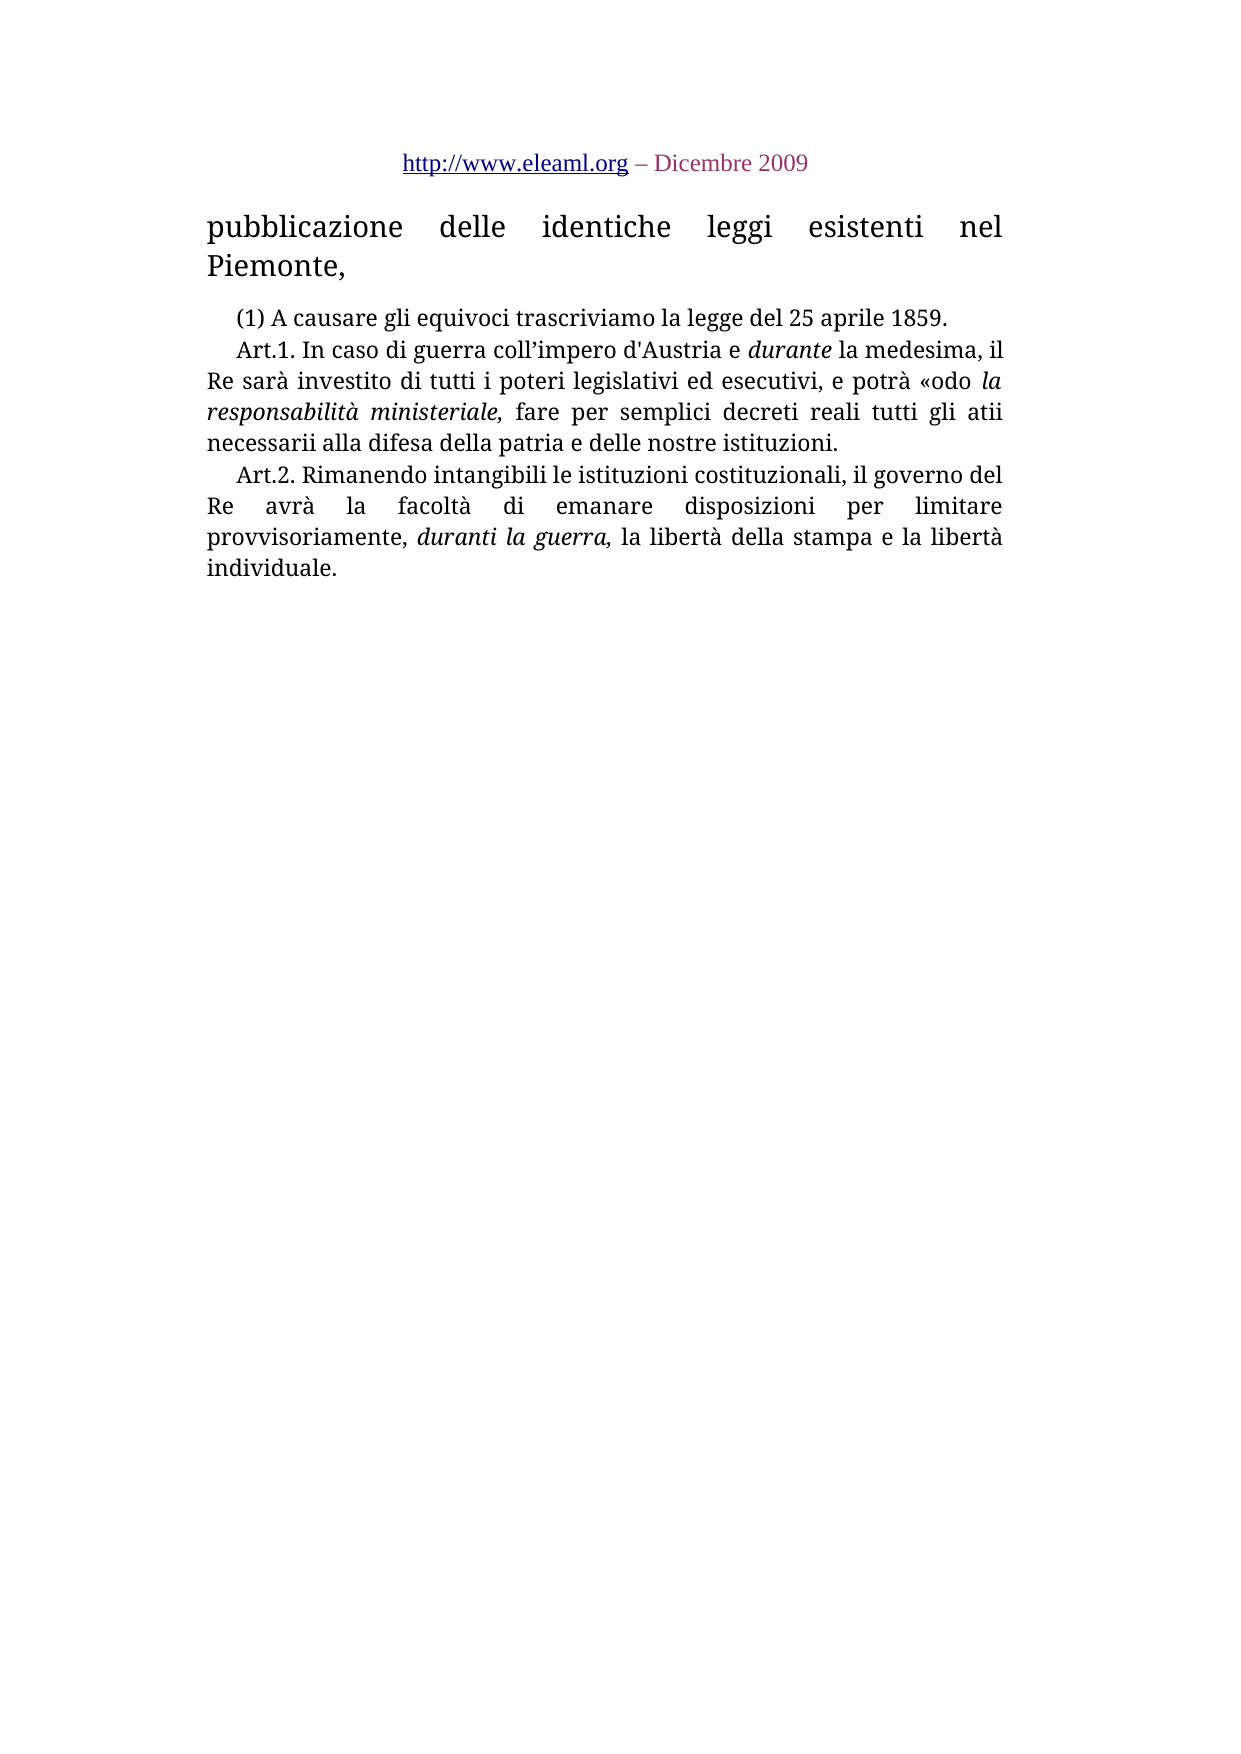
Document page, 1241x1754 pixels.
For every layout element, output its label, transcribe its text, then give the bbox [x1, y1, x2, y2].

text pubblicazione delle identiche leggi esistenti nel Piemonte, [207, 206, 1004, 285]
text Art.1. In caso di guerra coll’impero d'Austria e durante la medesima, il Re sarà investito di tutti i poteri legislativi ed esecutivi, e potrà «odo la responsabilità ministeriale, fare per semplici decreti reali tutti gli atii necessarii alla difesa della patria e delle nostre istituzioni. [207, 333, 1004, 458]
text Art.2. Rimanendo intangibili le istituzioni costituzionali, il governo del Re avrà la facoltà di emanare disposizioni per limitare provvisoriamente, duranti la guerra, la libertà della stampa e la libertà individuale. [207, 458, 1004, 583]
text (1) A causare gli equivoci trascriviamo la legge del 25 aprile 1859. [207, 302, 1004, 333]
